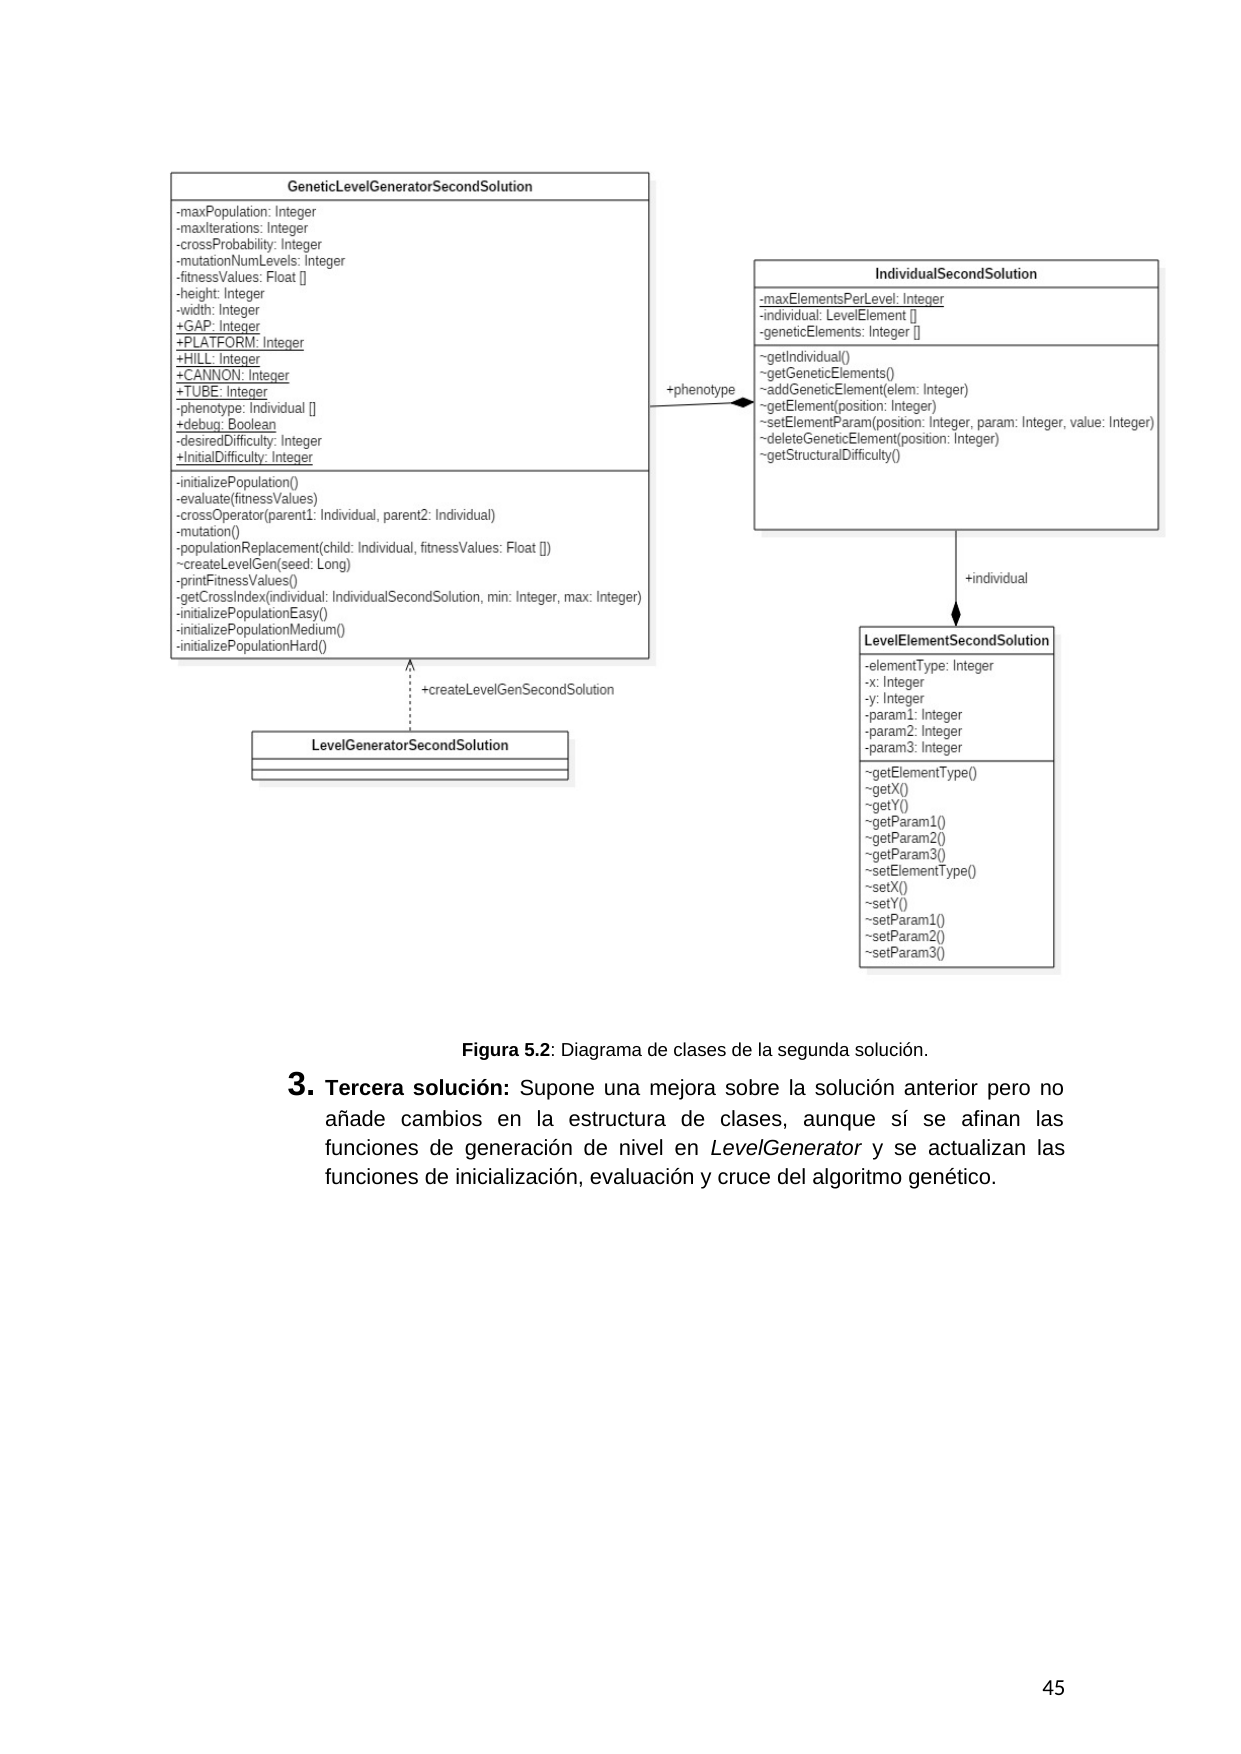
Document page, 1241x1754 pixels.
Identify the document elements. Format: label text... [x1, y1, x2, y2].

picture [161, 162, 1198, 1011]
list Tercera solución: Supone una mejora sobre la solución anterior pero no añade cambios en la estructura de clases, aunque sí se afinan las funciones de generación de nivel en LevelGenerator y se actualizan las funciones de inicialización, evaluación y cruce del algoritmo genético. [287, 1064, 1065, 1189]
list Figura 5.2: Diagrama de clases de la segunda solución. [287, 1039, 1065, 1061]
